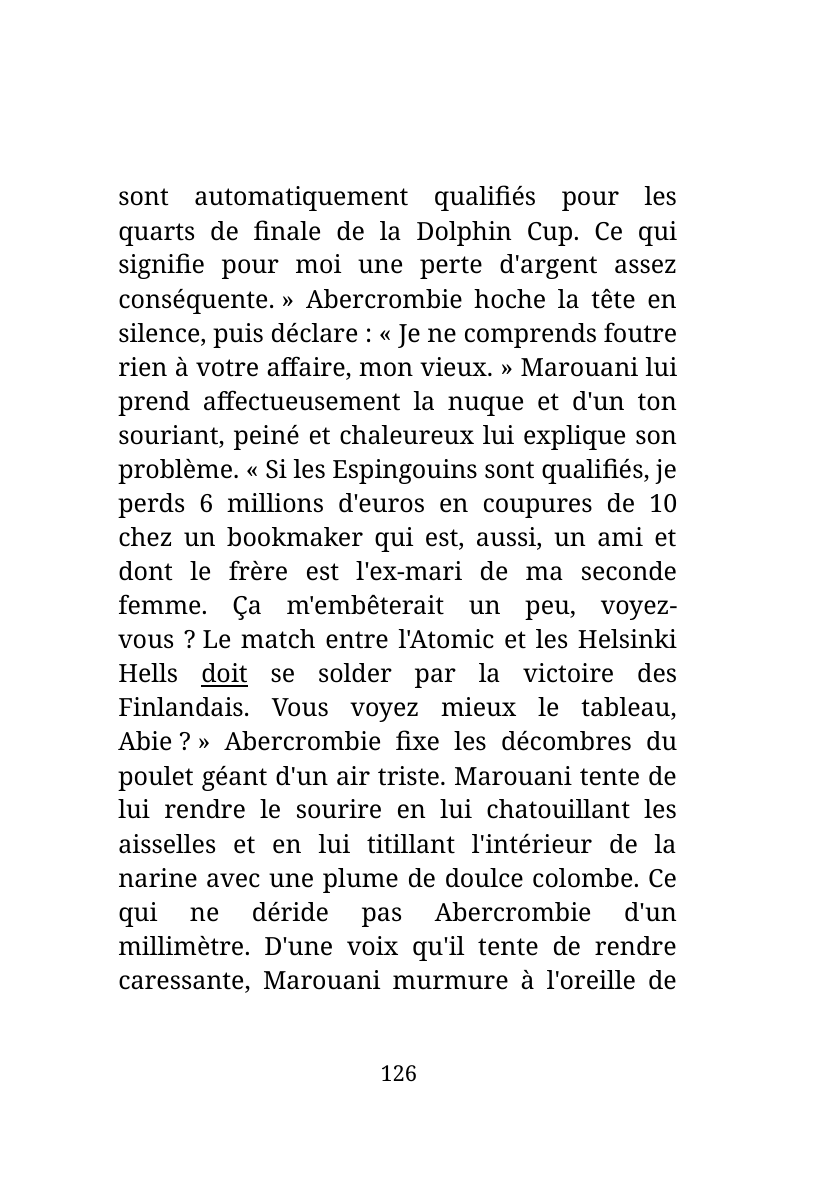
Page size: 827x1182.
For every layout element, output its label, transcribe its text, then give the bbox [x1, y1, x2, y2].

text sont automatiquement qualifiés pour les quarts de finale de la Dolphin Cup. Ce qui signifie pour moi une perte d'argent assez conséquente. » Abercrombie hoche la tête en silence, puis déclare : « Je ne comprends foutre rien à votre affaire, mon vieux. » Marouani lui prend affectueusement la nuque et d'un ton souriant, peiné et chaleureux lui explique son problème. « Si les Espingouins sont qualifiés, je perds 6 millions d'euros en coupures de 10 chez un bookmaker qui est, aussi, un ami et dont le frère est l'ex-mari de ma seconde femme. Ça m'embêterait un peu, voyez-vous ? Le match entre l'Atomic et les Helsinki Hells doit se solder par la victoire des Finlandais. Vous voyez mieux le tableau, Abie ? » Abercrombie fixe les décombres du poulet géant d'un air triste. Marouani tente de lui rendre le sourire en lui chatouillant les aisselles et en lui titillant l'intérieur de la narine avec une plume de doulce colombe. Ce qui ne déride pas Abercrombie d'un millimètre. D'une voix qu'il tente de rendre caressante, Marouani murmure à l'oreille de [118, 179, 677, 997]
